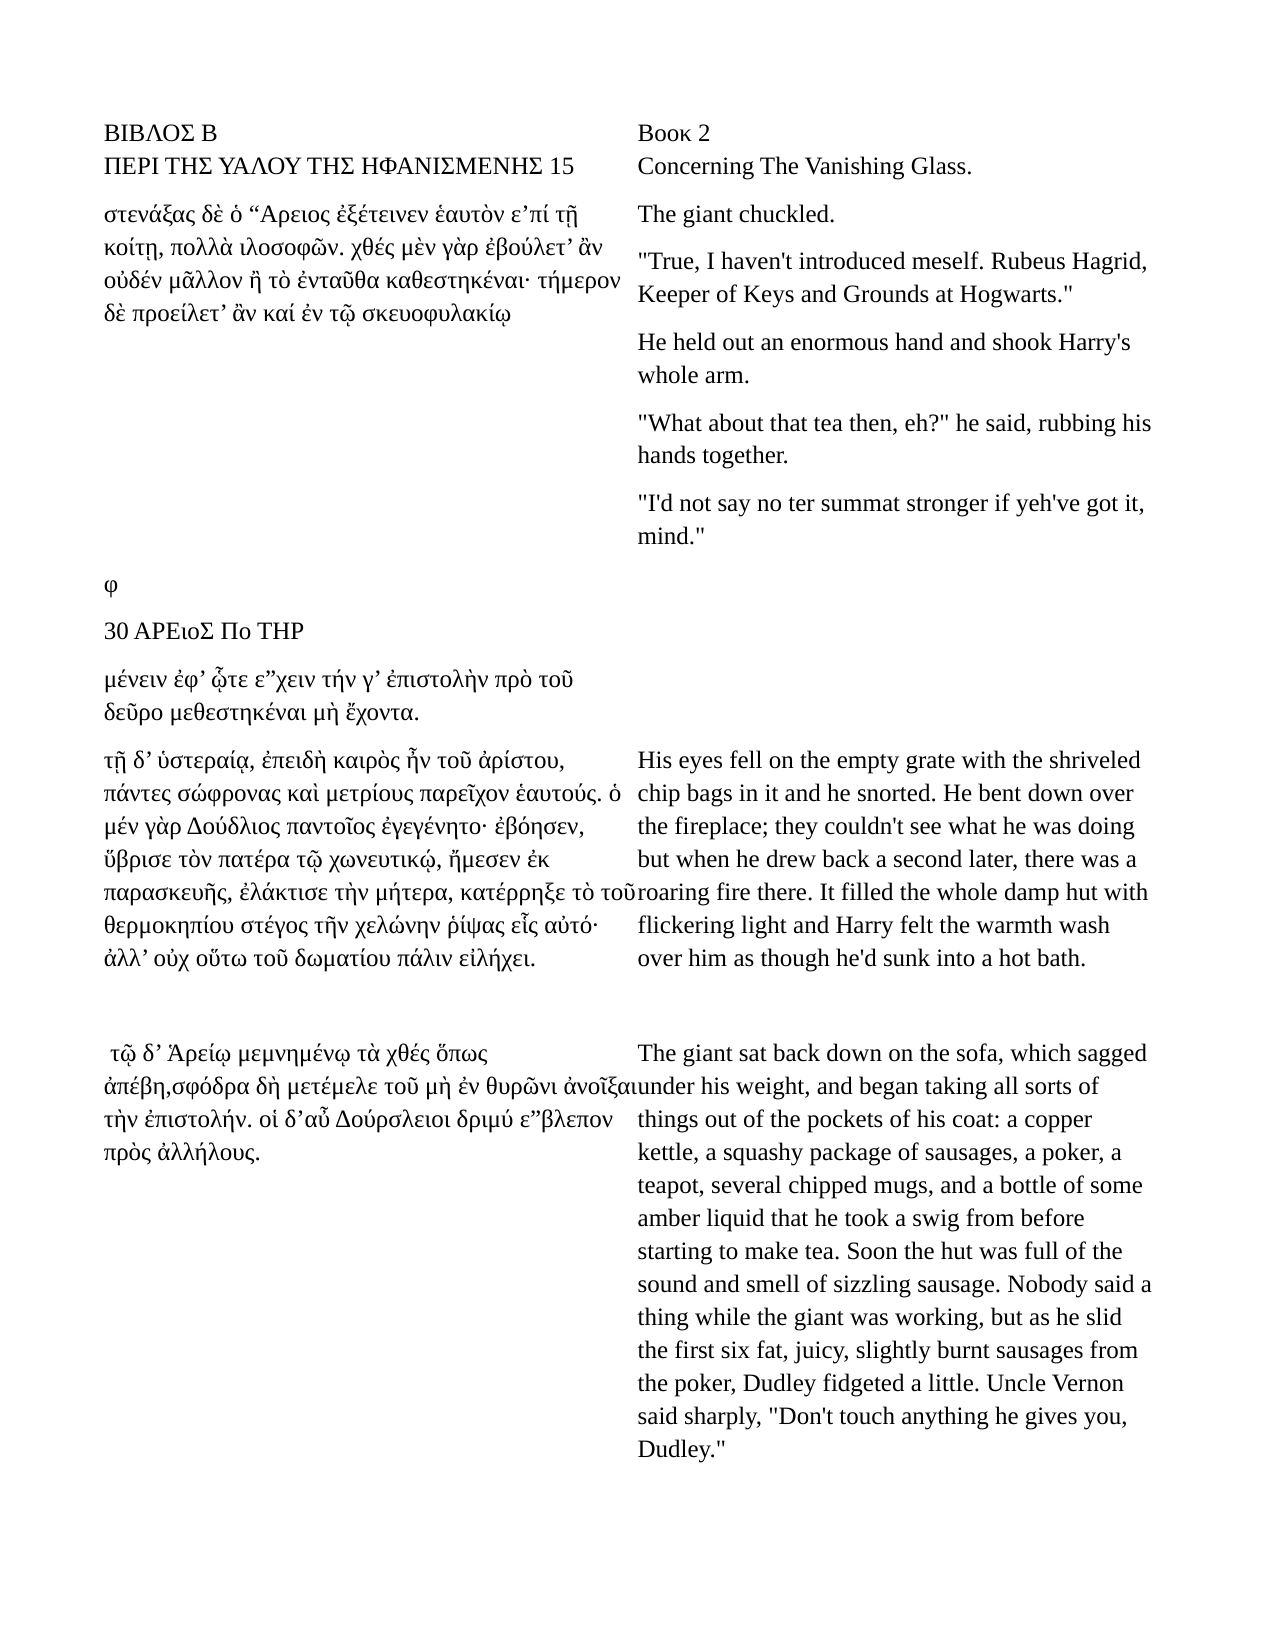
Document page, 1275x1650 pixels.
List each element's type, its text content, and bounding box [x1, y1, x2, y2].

table_header Βοοκ 2 Concerning The Vanishing Glass. [638, 118, 1157, 199]
table_cell [638, 616, 1157, 664]
table_cell στενάξας δὲ ὁ “Αρειος ἐξέτεινεν ἑαυτὸν ε’πί τῇ κοίτῃ, πολλὰ ιλοσοφῶν. χθές μὲν γὰρ ἐβούλετ’ ἂν οὐδέν μᾶλλον ἢ τὸ ἐνταῦθα καθεστηκέναι· τήμερον δὲ προείλετ’ ἂν καί ἐν τῷ σκευοφυλακίῳ [104, 199, 637, 569]
table_cell τῷ δ’ Ἁρείῳ μεμνημένῳ τὰ χθές ὅπως ἀπέβη,σφόδρα δὴ μετέμελε τοῦ μὴ ἐν θυρῶνι ἀνοῖξαι τὴν ἐπιστολήν. οἱ δ’αὖ Δούρσλειοι δριμύ ε”βλεπον πρὸς ἀλλήλους. [104, 1038, 637, 1482]
table_cell μένειν ἐφ’ ᾧτε ε”χειν τήν γ’ ἐπιστολὴν πρὸ τοῦ δεῦρο μεθεστηκέναι μὴ ἔχοντα. [104, 664, 637, 745]
table_cell The giant sat back down on the sofa, which sagged under his weight, and began taking all sorts of things out of the pockets of his coat: a copper kettle, a squashy package of sausages, a poker, a teapot, several chipped mugs, and a bottle of some amber liquid that he took a swig from before starting to make tea. Soon the hut was full of the sound and smell of sizzling sausage. Nobody said a thing while the giant was working, but as he slid the first six fat, juicy, slightly burnt sausages from the poker, Dudley fidgeted a little. Uncle Vernon said sharply, "Don't touch anything he gives you, Dudley." [638, 1038, 1157, 1482]
table_cell [638, 664, 1157, 745]
table_cell φ [104, 569, 637, 616]
table_cell [104, 1482, 637, 1529]
table_cell τῇ δ’ ὑστεραίᾳ, ἐπειδὴ καιρὸς ἦν τοῦ ἀρίστου, πάντες σώφρονας καὶ μετρίους παρεῖχον ἑαυτούς. ὁ μέν γὰρ Δούδλιος παντοῖος ἐγεγένητο· ἐβόησεν, ὕβρισε τὸν πατέρα τῷ χωνευτικῴ, ἤμεσεν ἐκ παρασκευῆς, ἐλάκτισε τὴν μήτερα, κατέρρηξε τὸ τοῦ θερμοκηπίου στέγος τῆν χελώνην ῥίψας εἷς αὐτό· ἀλλ’ οὐχ οὕτω τοῦ δωματίου πάλιν εἰλήχει. [104, 745, 637, 990]
table_header ΒΙΒΛΟΣ Β ΠΕΡΙ ΤΗΣ ΥΑΛΟΥ ΤΗΣ ΗΦΑΝΙΣΜΕΝΗΣ 15 [104, 118, 637, 199]
table_cell [104, 990, 637, 1038]
table_cell His eyes fell on the empty grate with the shriveled chip bags in it and he snorted. He bent down over the fireplace; they couldn't see what he was doing but when he drew back a second later, there was a roaring fire there. It filled the whole damp hut with flickering light and Harry felt the warmth wash over him as though he'd sunk into a hot bath. [638, 745, 1157, 990]
table_cell [638, 569, 1157, 616]
table_cell [638, 1482, 1157, 1529]
table_cell The giant chuckled. "True, I haven't introduced meself. Rubeus Hagrid, Keeper of Keys and Grounds at Hogwarts." He held out an enormous hand and shook Harry's whole arm. "What about that tea then, eh?" he said, rubbing his hands together. "I'd not say no ter summat stronger if yeh've got it, mind." [638, 199, 1157, 569]
table_cell 30 ΑΡΕιοΣ Πο ΤΗΡ [104, 616, 637, 664]
table_cell [638, 990, 1157, 1038]
